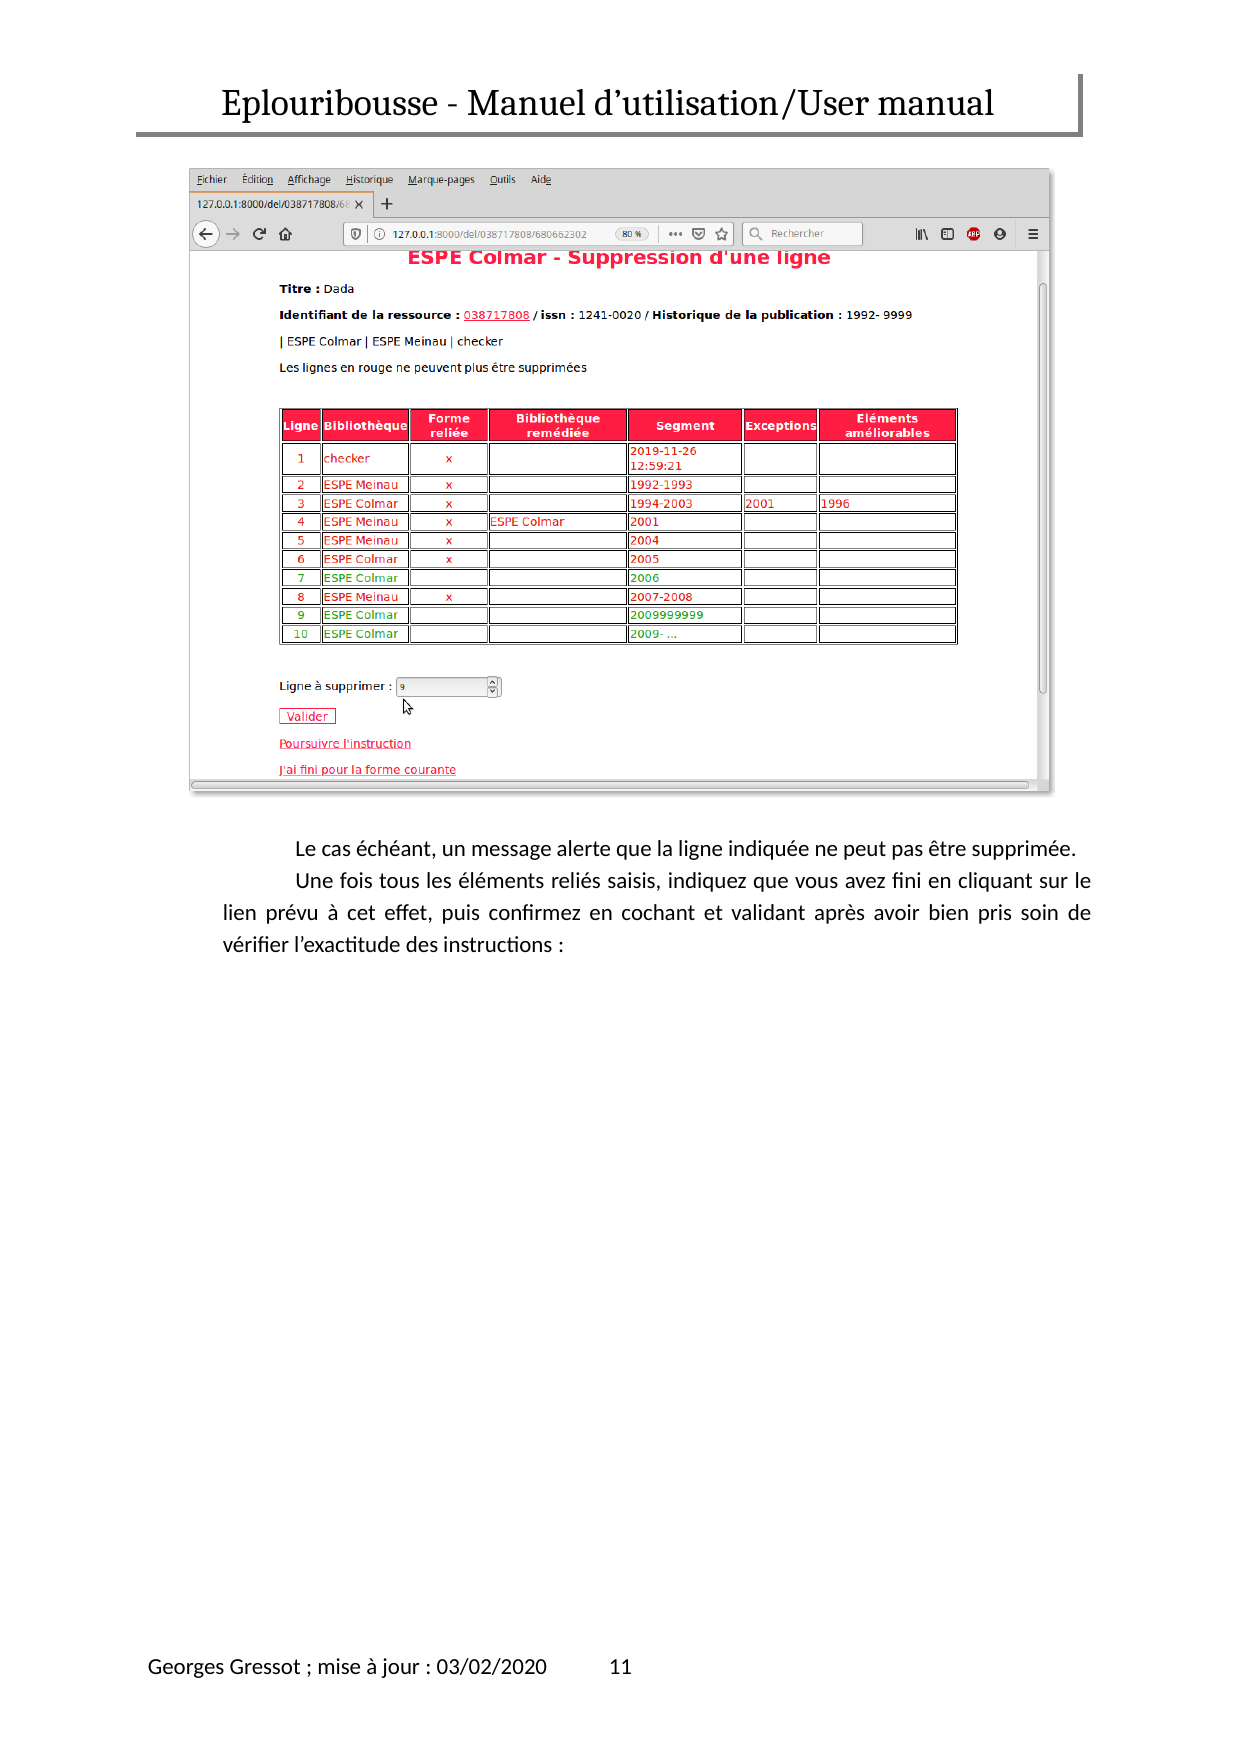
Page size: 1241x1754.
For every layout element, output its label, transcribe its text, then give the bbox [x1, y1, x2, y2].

list Une fois tous les éléments reliés saisis, indiquez que vous avez fini en cliquant sur le lien prévu à cet effet, puis confirmez en cochant et validant après avoir bien pris soin de vérifier l’exactitude des instructions : [223, 866, 1093, 958]
list Le cas échéant, un message alerte que la ligne indiquée ne peut pas être supprimée. [223, 834, 1093, 862]
picture [185, 164, 1055, 798]
